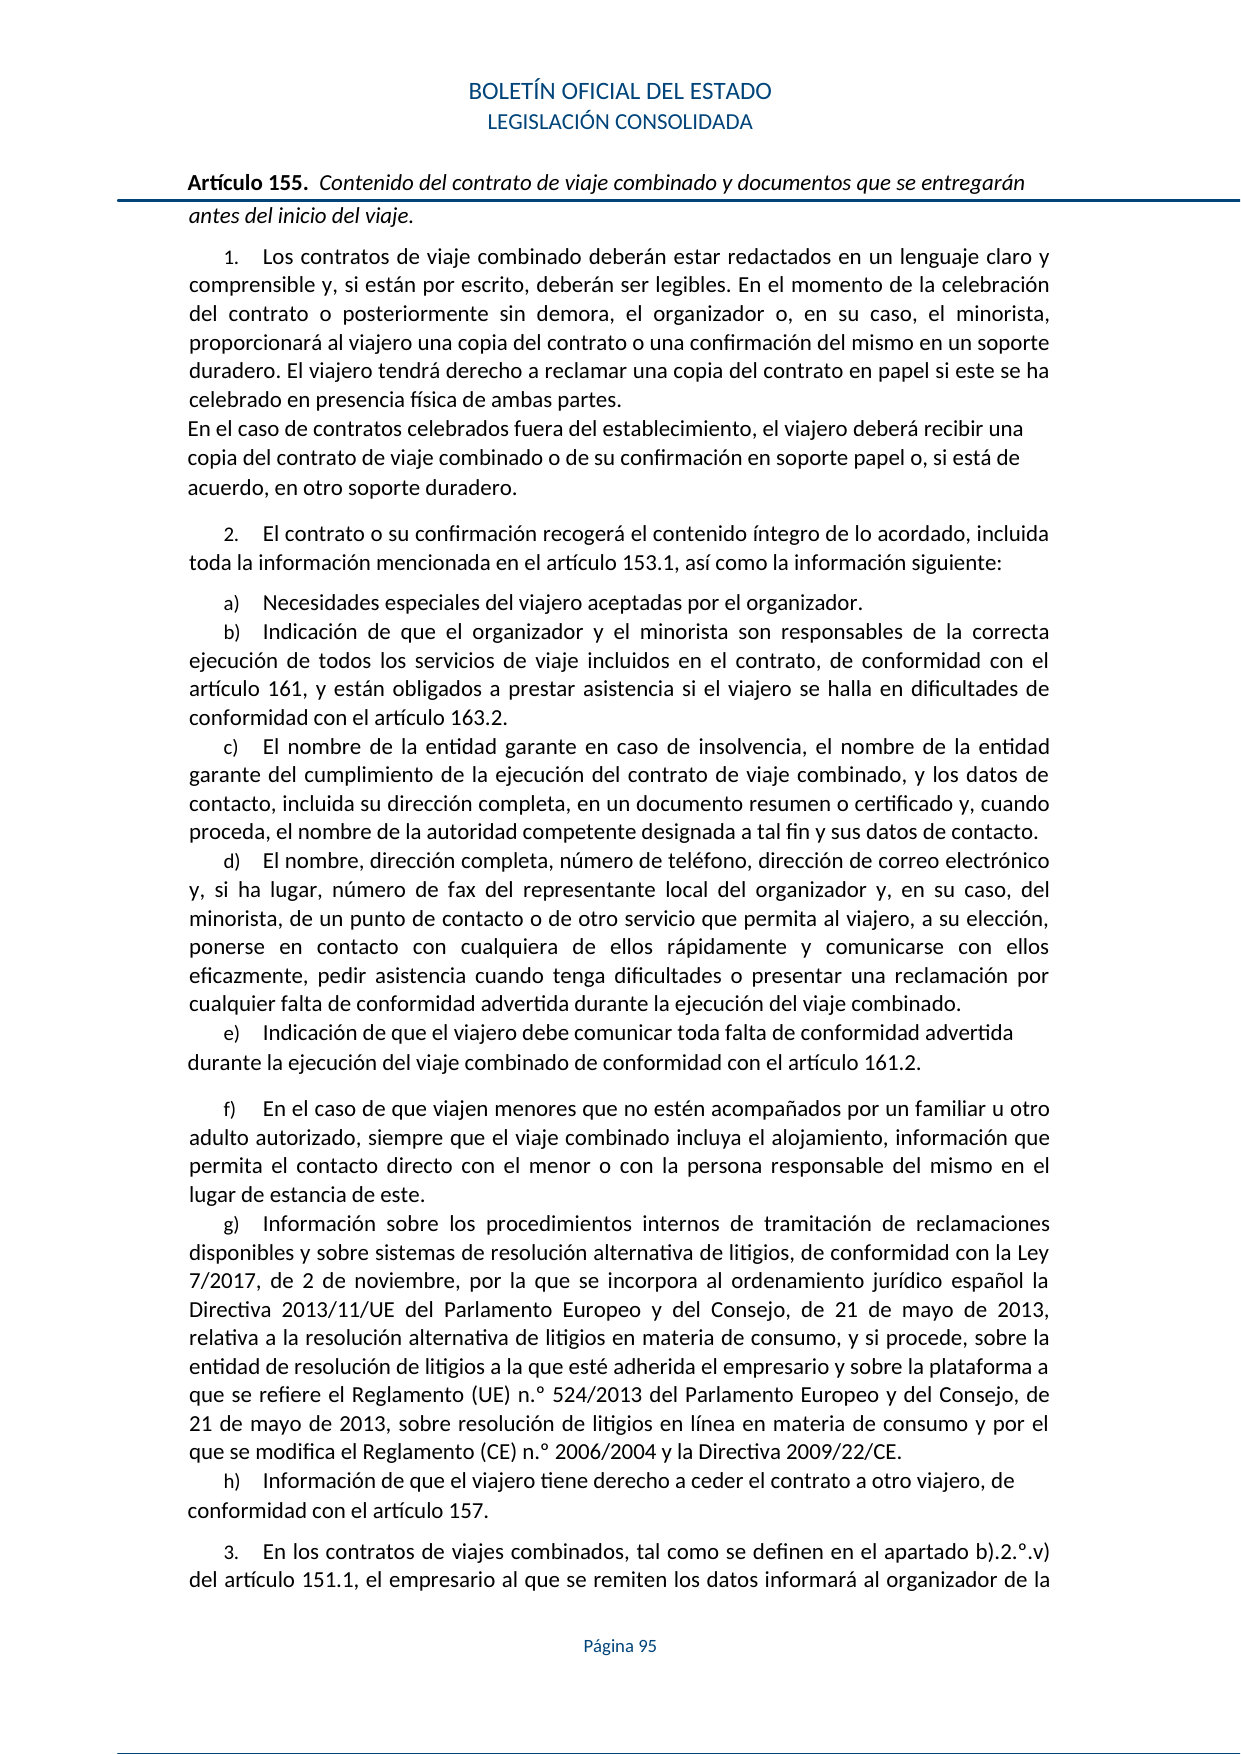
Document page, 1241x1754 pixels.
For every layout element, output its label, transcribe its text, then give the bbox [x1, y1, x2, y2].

list El nombre, dirección completa, número de teléfono, dirección de correo electrónico y, si ha lugar, número de fax del representante local del organizador y, en su caso, del minorista, de un punto de contacto o de otro servicio que permita al viajero, a su elección, ponerse en contacto con cualquiera de ellos rápidamente y comunicarse con ellos eficazmente, pedir asistencia cuando tenga dificultades o presentar una reclamación por cualquier falta de conformidad advertida durante la ejecución del viaje combinado. [189, 847, 1051, 1017]
text Artículo 155. Contenido del contrato de viaje combinado y documentos que se entregarán [187, 168, 1051, 199]
text durante la ejecución del viaje combinado de conformidad con el artículo 161.2. [187, 1048, 1051, 1076]
list Los contratos de viaje combinado deberán estar redactados en un lenguaje claro y comprensible y, si están por escrito, deberán ser legibles. En el momento de la celebración del contrato o posteriormente sin demora, el organizador o, en su caso, el minorista, proporcionará al viajero una copia del contrato o una confirmación del mismo en un soporte duradero. El viajero tendrá derecho a reclamar una copia del contrato en papel si este se ha celebrado en presencia física de ambas partes. [189, 242, 1051, 413]
list En el caso de que viajen menores que no estén acompañados por un familiar u otro adulto autorizado, siempre que el viaje combinado incluya el alojamiento, información que permita el contacto directo con el menor o con la persona responsable del mismo en el lugar de estancia de este. [189, 1094, 1051, 1208]
text antes del inicio del viaje. [187, 202, 1051, 230]
list Necesidades especiales del viajero aceptadas por el organizador. [189, 588, 1051, 616]
list Información sobre los procedimientos internos de tramitación de reclamaciones disponibles y sobre sistemas de resolución alternativa de litigios, de conformidad con la Ley 7/2017, de 2 de noviembre, por la que se incorpora al ordenamiento jurídico español la Directiva 2013/11/UE del Parlamento Europeo y del Consejo, de 21 de mayo de 2013, relativa a la resolución alternativa de litigios en materia de consumo, y si procede, sobre la entidad de resolución de litigios a la que esté adherida el empresario y sobre la plataforma a que se refiere el Reglamento (UE) n.º 524/2013 del Parlamento Europeo y del Consejo, de 21 de mayo de 2013, sobre resolución de litigios en línea en materia de consumo y por el que se modifica el Reglamento (CE) n.º 2006/2004 y la Directiva 2009/22/CE. [189, 1209, 1051, 1465]
list Indicación de que el viajero debe comunicar toda falta de conformidad advertida [189, 1018, 1051, 1046]
text En el caso de contratos celebrados fuera del establecimiento, el viajero deberá recibir una copia del contrato de viaje combinado o de su confirmación en soporte papel o, si está de acuerdo, en otro soporte duradero. [187, 414, 1051, 501]
list El contrato o su confirmación recogerá el contenido íntegro de lo acordado, incluida toda la información mencionada en el artículo 153.1, así como la información siguiente: [189, 519, 1051, 576]
list En los contratos de viajes combinados, tal como se definen en el apartado b).2.º.v) del artículo 151.1, el empresario al que se remiten los datos informará al organizador de la [189, 1537, 1051, 1593]
list Indicación de que el organizador y el minorista son responsables de la correcta ejecución de todos los servicios de viaje incluidos en el contrato, de conformidad con el artículo 161, y están obligados a prestar asistencia si el viajero se halla en dificultades de conformidad con el artículo 163.2. [189, 617, 1051, 731]
list Información de que el viajero tiene derecho a ceder el contrato a otro viajero, de [189, 1466, 1051, 1494]
text conformidad con el artículo 157. [187, 1496, 1051, 1524]
list El nombre de la entidad garante en caso de insolvencia, el nombre de la entidad garante del cumplimiento de la ejecución del contrato de viaje combinado, y los datos de contacto, incluida su dirección completa, en un documento resumen o certificado y, cuando proceda, el nombre de la autoridad competente designada a tal fin y sus datos de contacto. [189, 732, 1051, 846]
